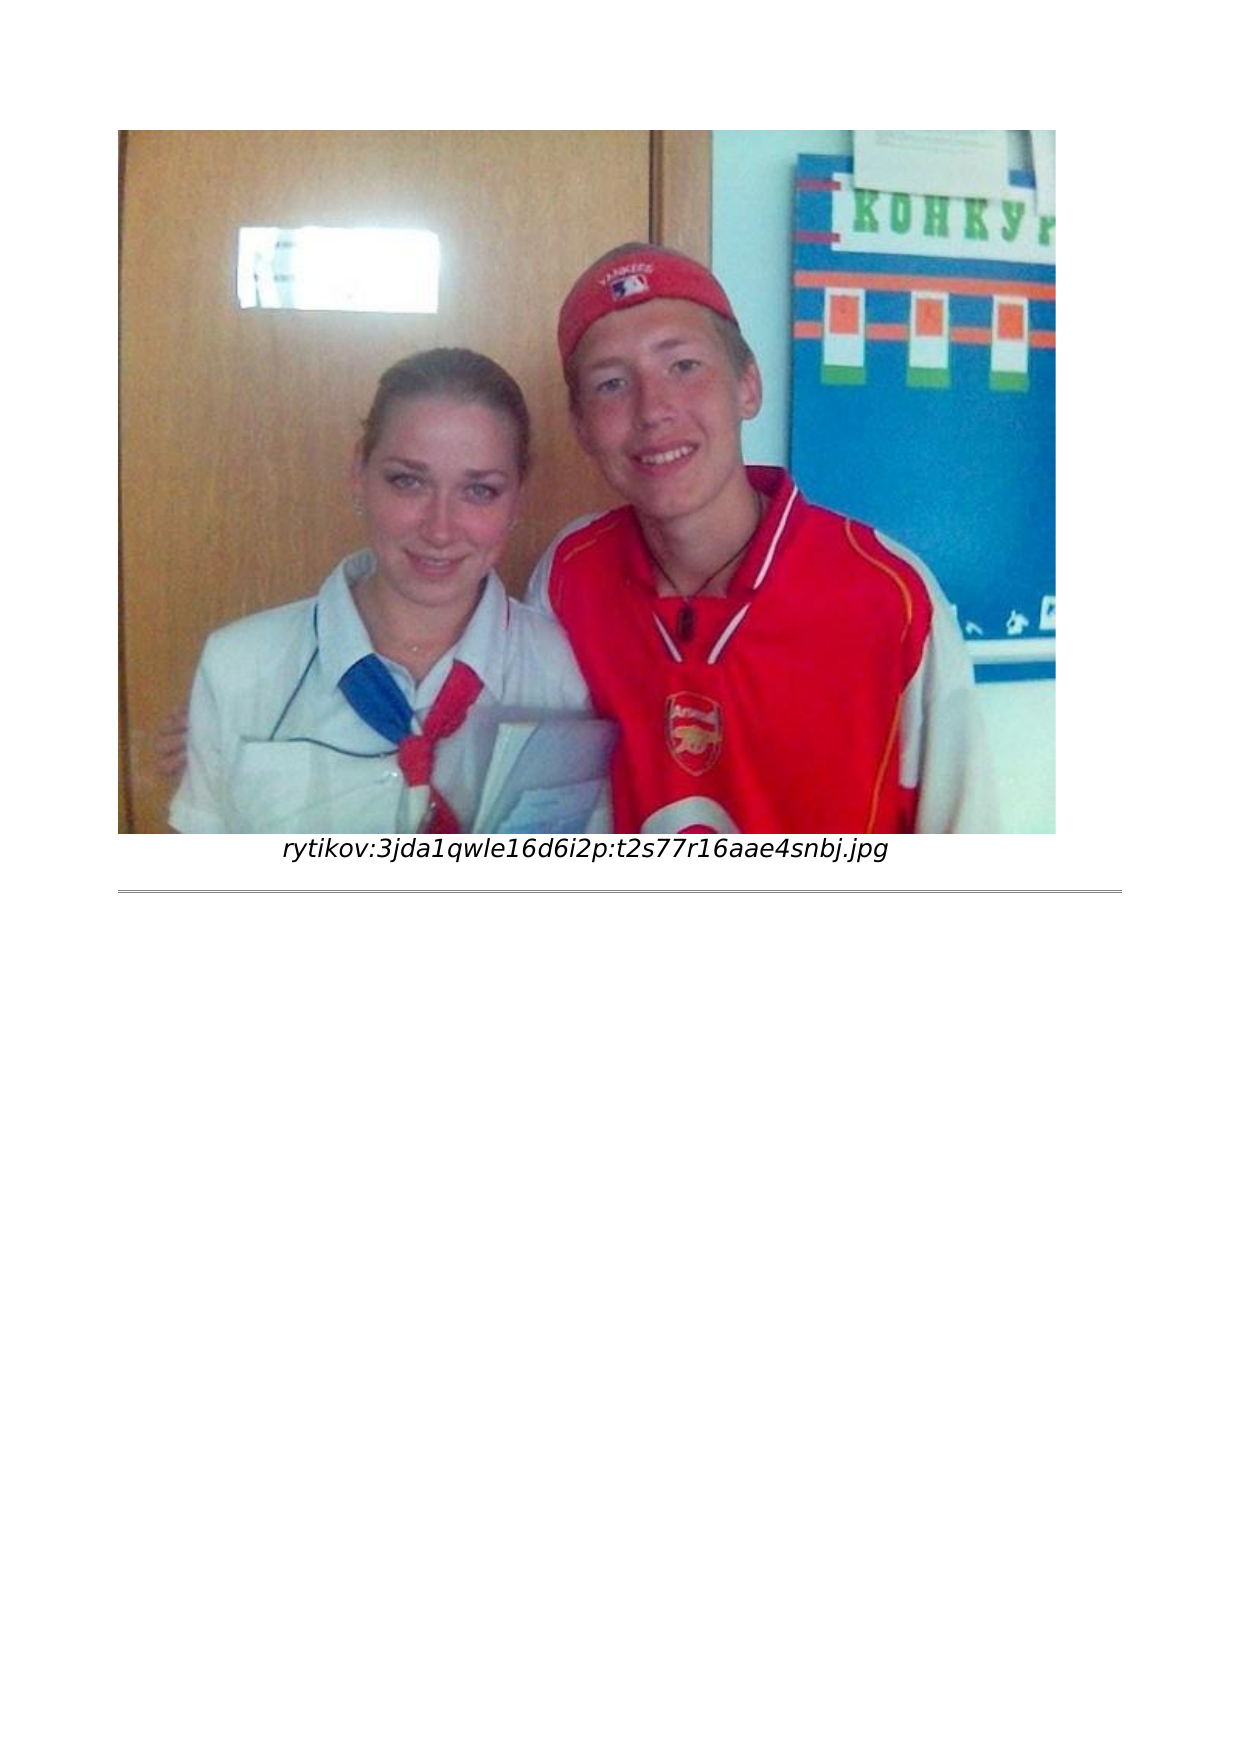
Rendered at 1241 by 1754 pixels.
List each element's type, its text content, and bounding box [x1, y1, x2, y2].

picture [118, 130, 1056, 834]
text rytikov:3jda1qwle16d6i2p:t2s77r16aae4snbj.jpg [118, 834, 1056, 863]
picture [1039, 594, 1056, 632]
